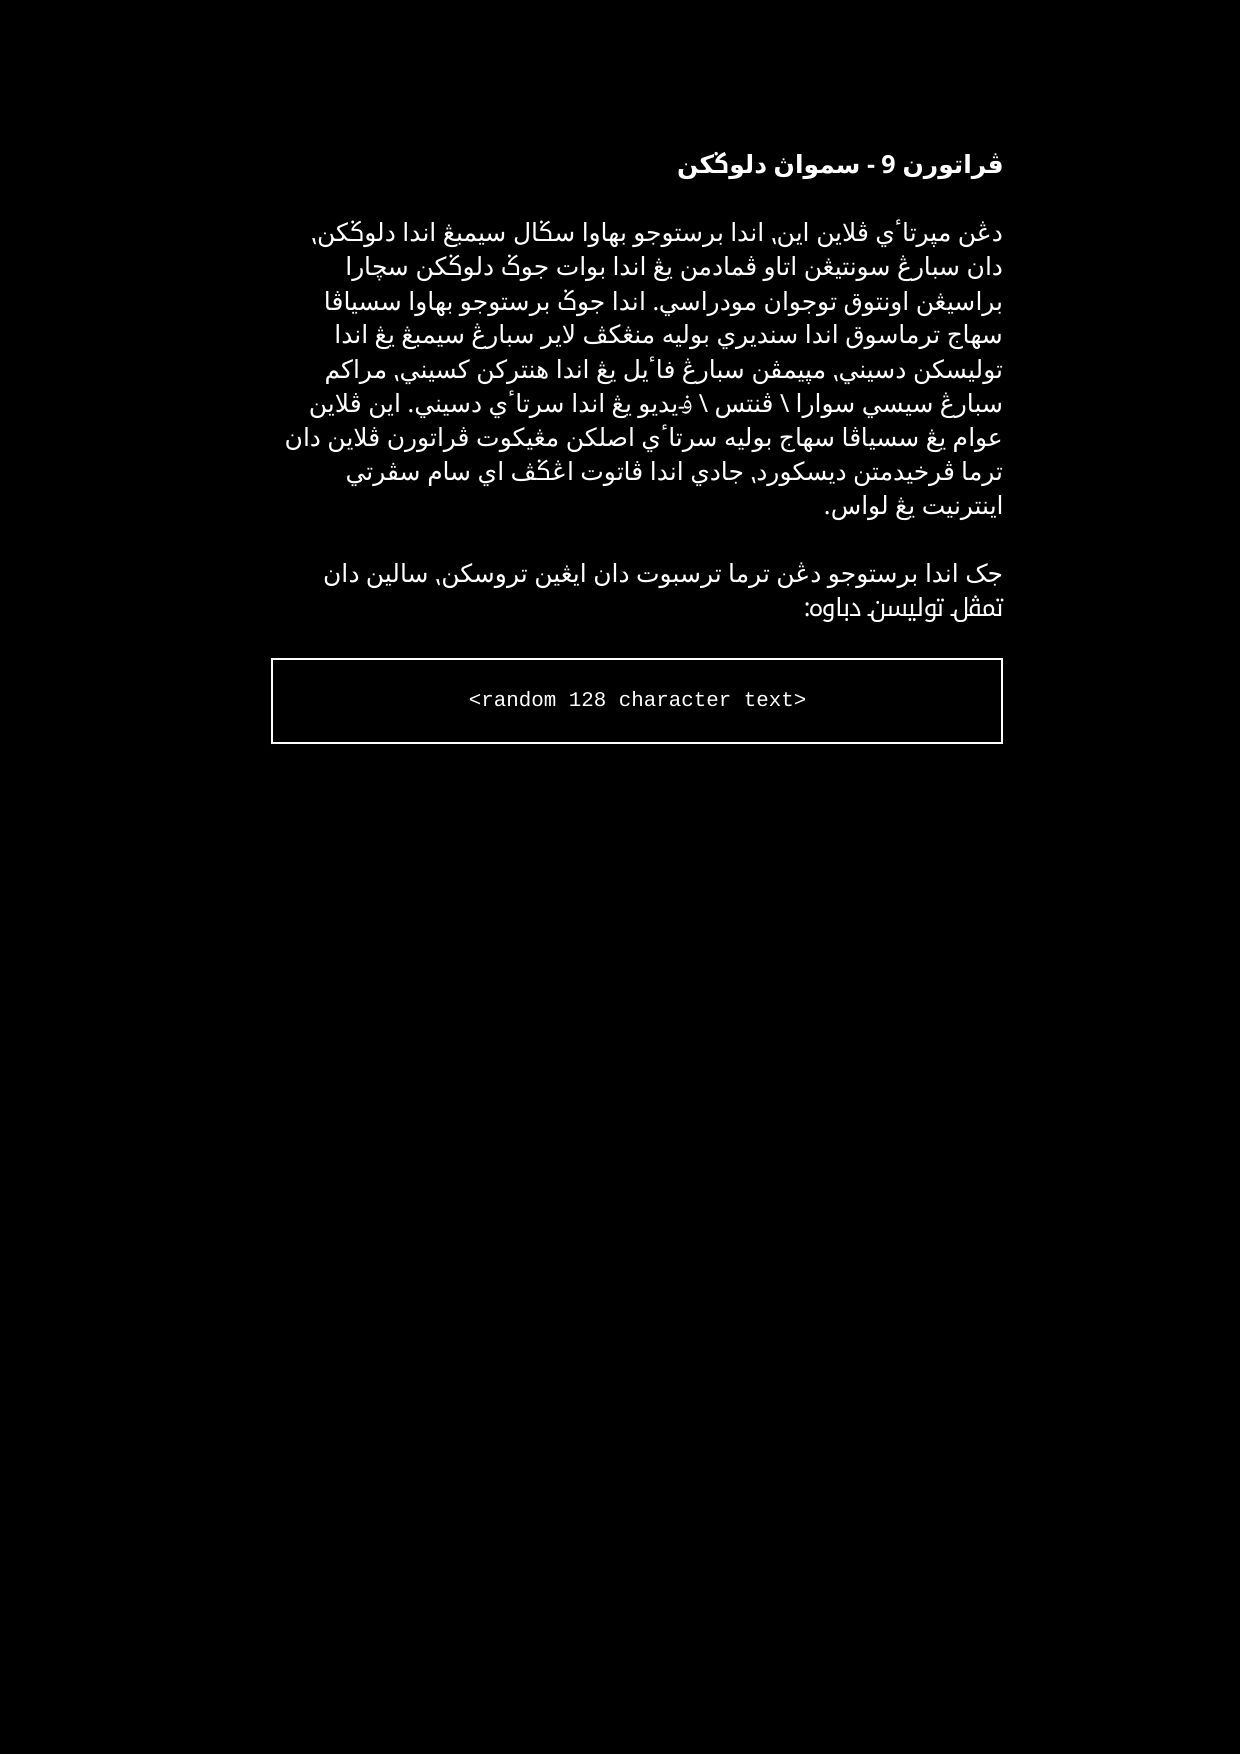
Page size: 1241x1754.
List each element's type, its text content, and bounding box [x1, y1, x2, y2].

text ڤراتورن 9 - سمواڽ دلوݢکن [271, 147, 1003, 181]
text دڠن مڽرتاٴي ڤلاين اين⹁ اندا برستوجو بهاوا سݢال سيمبڠ اندا دلوݢکن⹁ دان سبارڠ سونتيڠن اتاو ڤمادمن يڠ اندا بوات جوݢ دلوݢکن سچارا براسيڠن اونتوق توجوان مودراسي. اندا جوݢ برستوجو بهاوا سسياڤا سهاج ترماسوق اندا سنديري بوليه منڠکڤ لاير سبارڠ سيمبڠ يڠ اندا توليسکن دسيني⹁ مڽيمڤن سبارڠ فاٴيل يڠ اندا هنترکن کسيني⹁ مراکم سبارڠ سيسي سوارا \ ڤنتس \ ۏيديو يڠ اندا سرتاٴي دسيني. اين ڤلاين عوام يڠ سسياڤا سهاج بوليه سرتاٴي اصلکن مڠيکوت ڤراتورن ڤلاين دان ترما ڤرخيدمتن ديسکورد⹁ جادي اندا ڤاتوت اڠݢڤ اي سام سڤرتي اينترنيت يڠ لواس. جک اندا برستوجو دڠن ترما ترسبوت دان ايڠين تروسکن⹁ سالين دان تمڤل توليسن دباوه: [271, 215, 1003, 624]
text <random 128 character text> [273, 660, 1001, 742]
